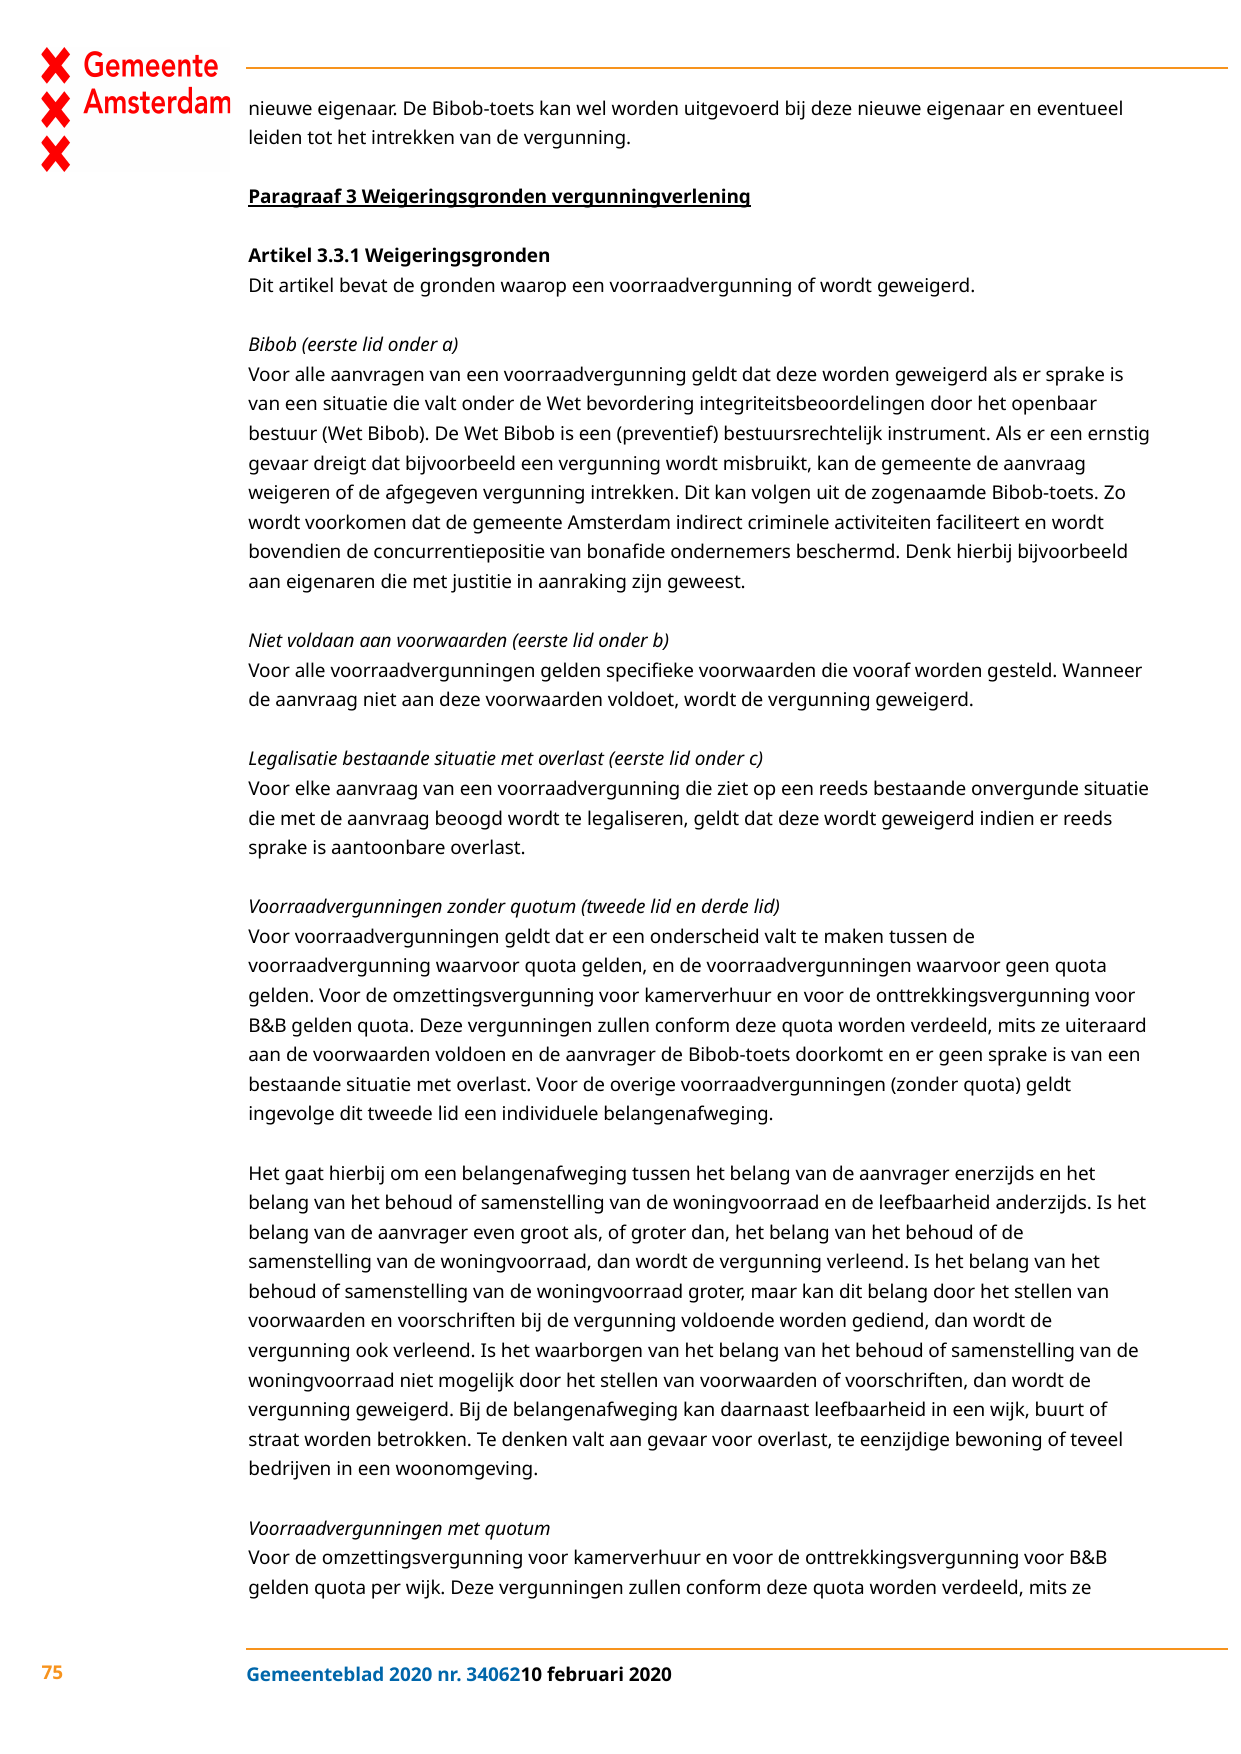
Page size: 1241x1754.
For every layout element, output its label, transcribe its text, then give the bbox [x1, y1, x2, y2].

text Voor voorraadvergunningen geldt dat er een onderscheid valt te maken tussen de voorraadvergunning waarvoor quota gelden, en de voorraadvergunningen waarvoor geen quota gelden. Voor de omzettingsvergunning voor kamerverhuur en voor de onttrekkingsvergunning voor B&B gelden quota. Deze vergunningen zullen conform deze quota worden verdeeld, mits ze uiteraard aan de voorwaarden voldoen en de aanvrager de Bibob-toets doorkomt en er geen sprake is van een bestaande situatie met overlast. Voor de overige voorraadvergunningen (zonder quota) geldt ingevolge dit tweede lid een individuele belangenafweging. [248, 923, 1152, 1126]
text Voorraadvergunningen met quotum [248, 1515, 1152, 1541]
text Paragraaf 3 Weigeringsgronden vergunningverlening [248, 183, 1152, 209]
text Voor alle voorraadvergunningen gelden specifieke voorwaarden die vooraf worden gesteld. Wanneer de aanvraag niet aan deze voorwaarden voldoet, wordt de vergunning geweigerd. [248, 657, 1152, 712]
text Voor alle aanvragen van een voorraadvergunning geldt dat deze worden geweigerd als er sprake is van een situatie die valt onder de Wet bevordering integriteitsbeoordelingen door het openbaar bestuur (Wet Bibob). De Wet Bibob is een (preventief) bestuursrechtelijk instrument. Als er een ernstig gevaar dreigt dat bijvoorbeeld een vergunning wordt misbruikt, kan de gemeente de aanvraag weigeren of de afgegeven vergunning intrekken. Dit kan volgen uit de zogenaamde Bibob-toets. Zo wordt voorkomen dat de gemeente Amsterdam indirect criminele activiteiten faciliteert en wordt bovendien de concurrentiepositie van bonafide ondernemers beschermd. Denk hierbij bijvoorbeeld aan eigenaren die met justitie in aanraking zijn geweest. [248, 361, 1152, 594]
text Bibob (eerste lid onder a) [248, 331, 1152, 357]
picture [41, 47, 231, 172]
text nieuwe eigenaar. De Bibob-toets kan wel worden uitgevoerd bij deze nieuwe eigenaar en eventueel leiden tot het intrekken van de vergunning. [248, 95, 1152, 150]
text Voor de omzettingsvergunning voor kamerverhuur en voor de onttrekkingsvergunning voor B&B gelden quota per wijk. Deze vergunningen zullen conform deze quota worden verdeeld, mits ze [248, 1544, 1152, 1600]
text Het gaat hierbij om een belangenafweging tussen het belang van de aanvrager enerzijds en het belang van het behoud of samenstelling van de woningvoorraad en de leefbaarheid anderzijds. Is het belang van de aanvrager even groot als, of groter dan, het belang van het behoud of de samenstelling van de woningvoorraad, dan wordt de vergunning verleend. Is het belang van het behoud of samenstelling van de woningvoorraad groter, maar kan dit belang door het stellen van voorwaarden en voorschriften bij de vergunning voldoende worden gediend, dan wordt de vergunning ook verleend. Is het waarborgen van het belang van het behoud of samenstelling van de woningvoorraad niet mogelijk door het stellen van voorwaarden of voorschriften, dan wordt de vergunning geweigerd. Bij de belangenafweging kan daarnaast leefbaarheid in een wijk, buurt of straat worden betrokken. Te denken valt aan gevaar voor overlast, te eenzijdige bewoning of teveel bedrijven in een woonomgeving. [248, 1160, 1152, 1481]
text Legalisatie bestaande situatie met overlast (eerste lid onder c) [248, 746, 1152, 771]
text Artikel 3.3.1 Weigeringsgronden [248, 243, 1152, 268]
text Voorraadvergunningen zonder quotum (tweede lid en derde lid) [248, 893, 1152, 919]
text Niet voldaan aan voorwaarden (eerste lid onder b) [248, 627, 1152, 653]
text Dit artikel bevat de gronden waarop een voorraadvergunning of wordt geweigerd. [248, 272, 1152, 298]
text Voor elke aanvraag van een voorraadvergunning die ziet op een reeds bestaande onvergunde situatie die met de aanvraag beoogd wordt te legaliseren, geldt dat deze wordt geweigerd indien er reeds sprake is aantoonbare overlast. [248, 775, 1152, 860]
